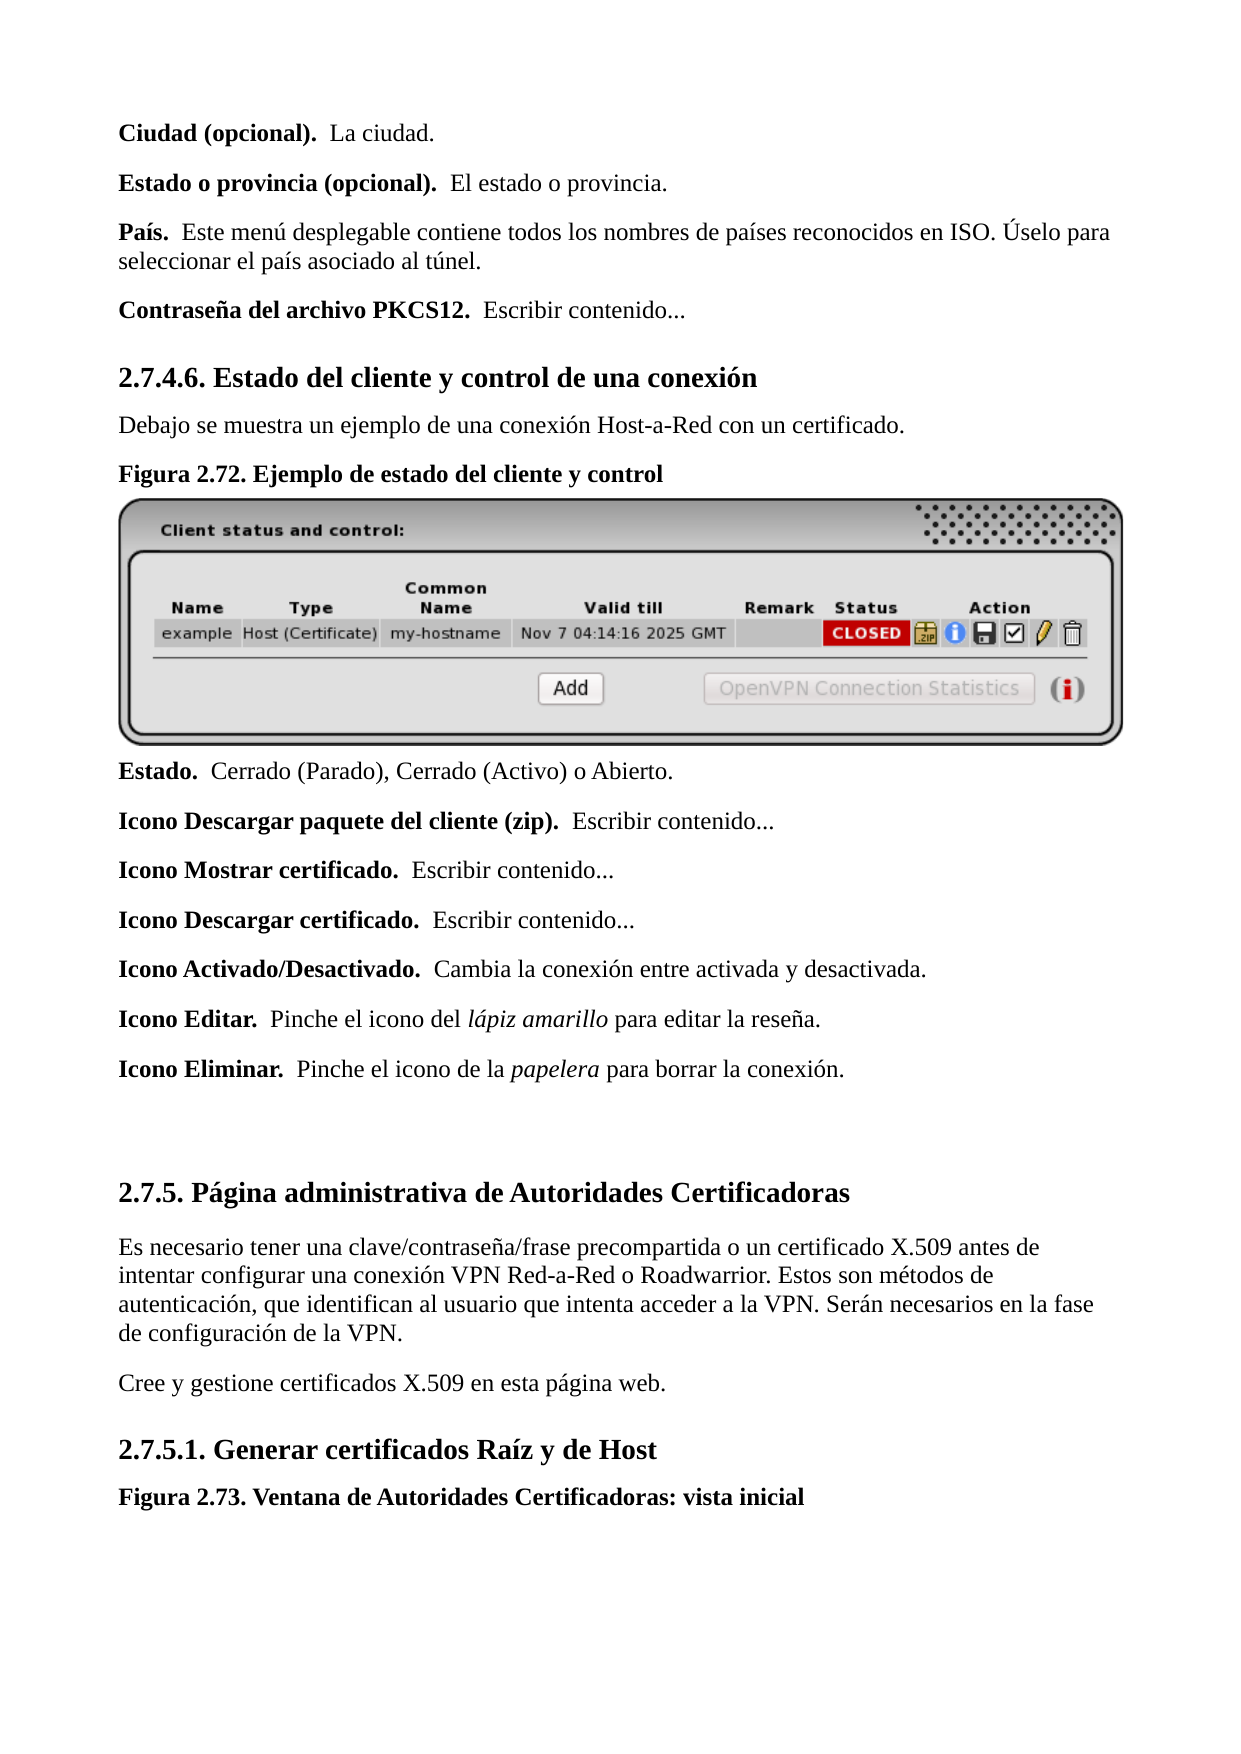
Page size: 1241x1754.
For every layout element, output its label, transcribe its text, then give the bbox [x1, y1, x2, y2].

text Cree y gestione certificados X.509 en esta página web. [118, 1368, 1122, 1396]
text Estado. Cerrado (Parado), Cerrado (Activo) o Abierto. [118, 756, 1122, 785]
text Icono Editar. Pinche el icono del lápiz amarillo para editar la reseña. [118, 1004, 1122, 1033]
title Figura 2.72. Ejemplo de estado del cliente y control [118, 459, 1122, 488]
picture [118, 498, 1124, 746]
title Figura 2.73. Ventana de Autoridades Certificadoras: vista inicial [118, 1482, 1122, 1511]
text Es necesario tener una clave/contraseña/frase precompartida o un certificado X.509 antes de intentar configurar una conexión VPN Red-a-Red o Roadwarrior. Estos son métodos de autenticación, que identifican al usuario que intenta acceder a la VPN. Serán necesarios en la fase de configuración de la VPN. [118, 1232, 1122, 1347]
text Icono Eliminar. Pinche el icono de la papelera para borrar la conexión. [118, 1054, 1122, 1082]
subtitle 2.7.5. Página administrativa de Autoridades Certificadoras [118, 1175, 1122, 1209]
text Icono Descargar certificado. Escribir contenido... [118, 905, 1122, 934]
text Estado o provincia (opcional). El estado o provincia. [118, 168, 1122, 196]
text Ciudad (opcional). La ciudad. [118, 118, 1122, 147]
text Icono Mostrar certificado. Escribir contenido... [118, 855, 1122, 884]
text Icono Activado/Desactivado. Cambia la conexión entre activada y desactivada. [118, 954, 1122, 983]
subtitle 2.7.5.1. Generar certificados Raíz y de Host [118, 1432, 1122, 1465]
text País. Este menú desplegable contiene todos los nombres de países reconocidos en ISO. Úselo para seleccionar el país asociado al túnel. [118, 217, 1122, 275]
text Contraseña del archivo PKCS12. Escribir contenido... [118, 296, 1122, 324]
text Icono Descargar paquete del cliente (zip). Escribir contenido... [118, 806, 1122, 834]
subtitle 2.7.4.6. Estado del cliente y control de una conexión [118, 360, 1122, 393]
text Debajo se muestra un ejemplo de una conexión Host-a-Red con un certificado. [118, 410, 1122, 439]
